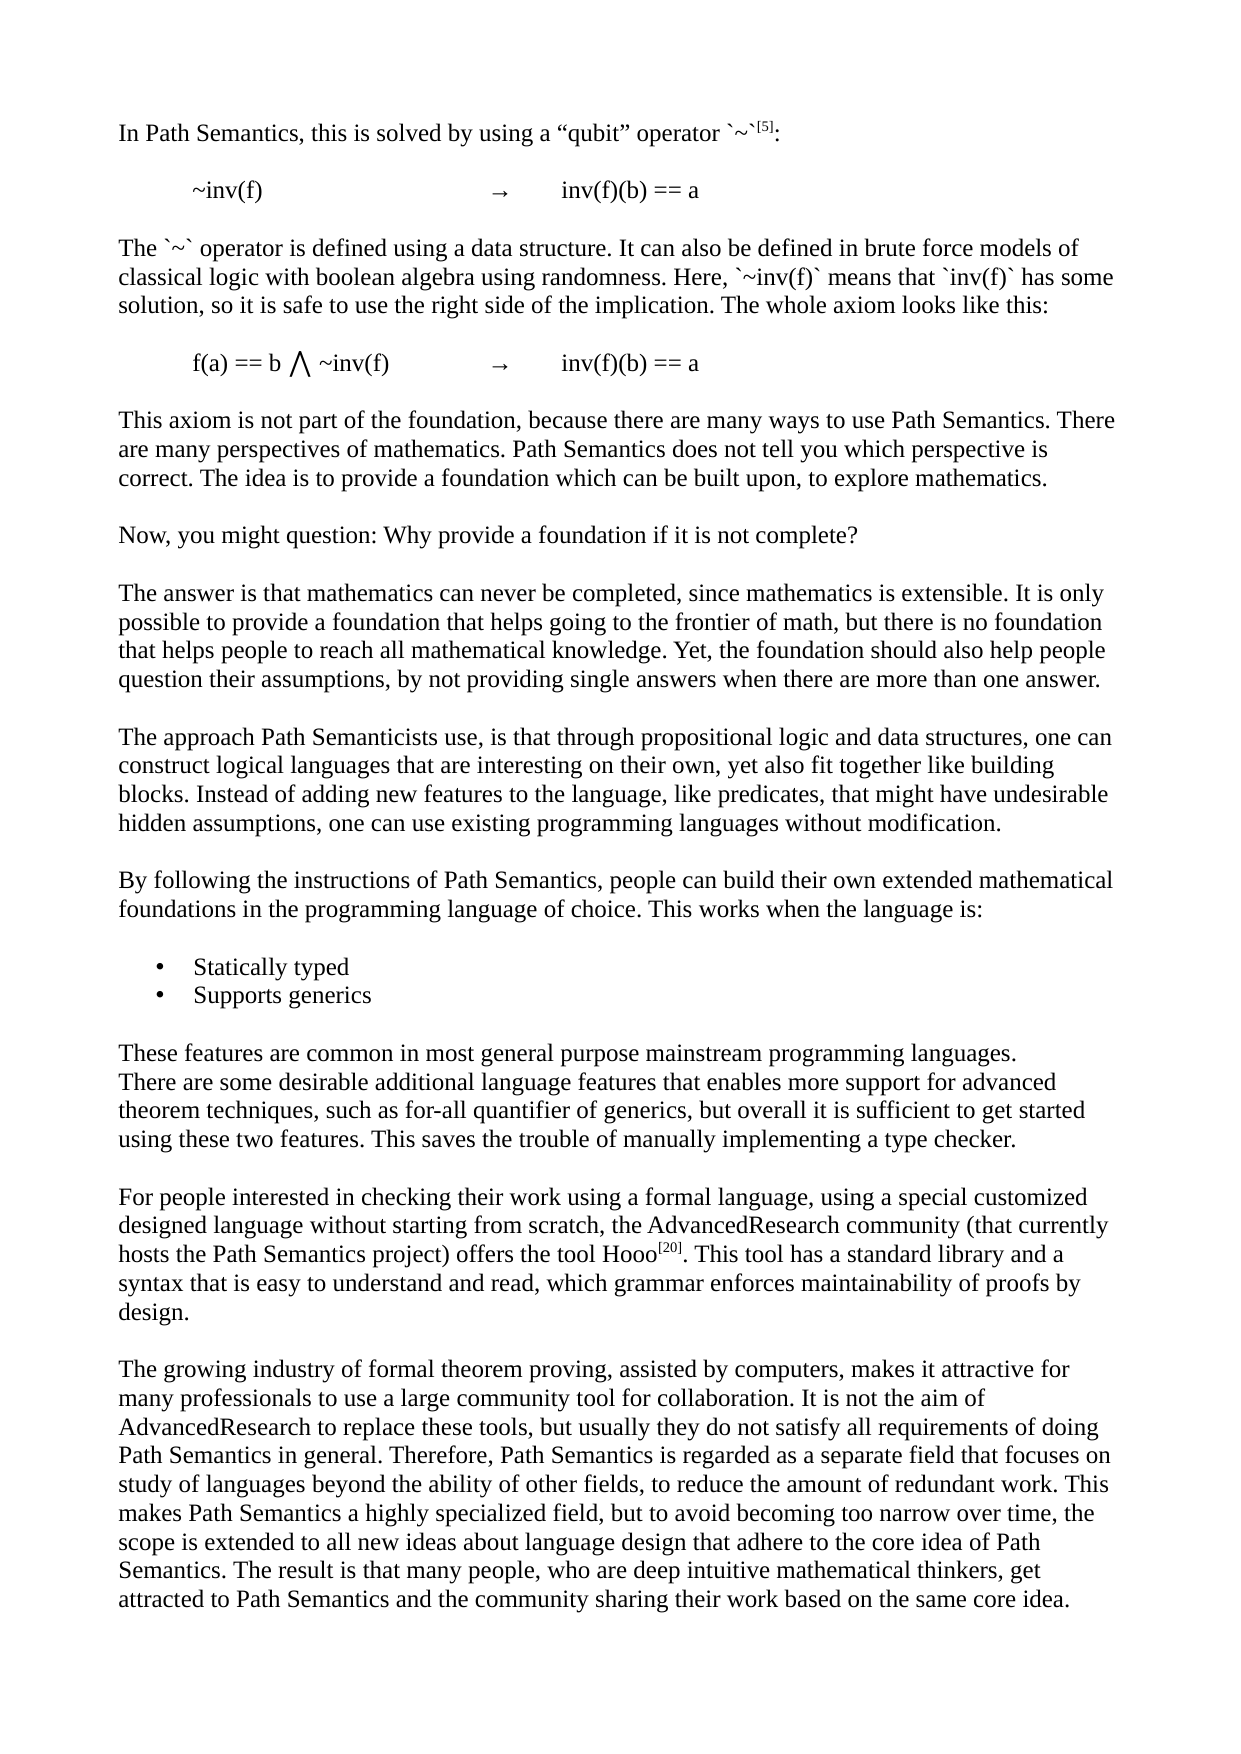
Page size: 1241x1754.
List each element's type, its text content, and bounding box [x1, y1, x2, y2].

text These features are common in most general purpose mainstream programming languages. [118, 1038, 1122, 1067]
text By following the instructions of Path Semantics, people can build their own extended mathematical foundations in the programming language of choice. This works when the language is: [118, 866, 1122, 923]
text The approach Path Semanticists use, is that through propositional logic and data structures, one can construct logical languages that are interesting on their own, yet also fit together like building blocks. Instead of adding new features to the language, like predicates, that might have undesirable hidden assumptions, one can use existing programming languages without modification. [118, 722, 1122, 837]
text For people interested in checking their work using a formal language, using a special customized designed language without starting from scratch, the AdvancedResearch community (that currently hosts the Path Semantics project) offers the tool Hooo[20]. This tool has a standard library and a syntax that is easy to understand and read, which grammar enforces maintainability of proofs by design. [118, 1182, 1122, 1326]
text Now, you might question: Why provide a foundation if it is not complete? [118, 521, 1122, 549]
text f(a) == b ⋀ ~inv(f) → inv(f)(b) == a [118, 348, 1122, 377]
text There are some desirable additional language features that enables more support for advanced theorem techniques, such as for-all quantifier of generics, but overall it is sufficient to get started using these two features. This saves the trouble of manually implementing a type checker. [118, 1067, 1122, 1153]
text This axiom is not part of the foundation, because there are many ways to use Path Semantics. There are many perspectives of mathematics. Path Semantics does not tell you which perspective is correct. The idea is to provide a foundation which can be built upon, to explore mathematics. [118, 406, 1122, 492]
text The growing industry of formal theorem proving, assisted by computers, makes it attractive for many professionals to use a large community tool for collaboration. It is not the aim of AdvancedResearch to replace these tools, but usually they do not satisfy all requirements of doing Path Semantics in general. Therefore, Path Semantics is regarded as a separate field that focuses on study of languages beyond the ability of other fields, to reduce the amount of redundant work. This makes Path Semantics a highly specialized field, but to avoid becoming too narrow over time, the scope is extended to all new ideas about language design that adhere to the core idea of Path Semantics. The result is that many people, who are deep intuitive mathematical thinkers, get attracted to Path Semantics and the community sharing their work based on the same core idea. [118, 1354, 1122, 1613]
text The answer is that mathematics can never be completed, since mathematics is extensible. It is only possible to provide a foundation that helps going to the frontier of math, but there is no foundation that helps people to reach all mathematical knowledge. Yet, the foundation should also help people question their assumptions, by not providing single answers when there are more than one answer. [118, 578, 1122, 693]
list Statically typed [156, 952, 1122, 981]
text ~inv(f) → inv(f)(b) == a [118, 176, 1122, 204]
list Supports generics [156, 981, 1122, 1009]
text The `~` operator is defined using a data structure. It can also be defined in brute force models of classical logic with boolean algebra using randomness. Here, `~inv(f)` means that `inv(f)` has some solution, so it is safe to use the right side of the implication. The whole axiom looks like this: [118, 233, 1122, 319]
text In Path Semantics, this is solved by using a “qubit” operator `~`[5]: [118, 118, 1122, 147]
